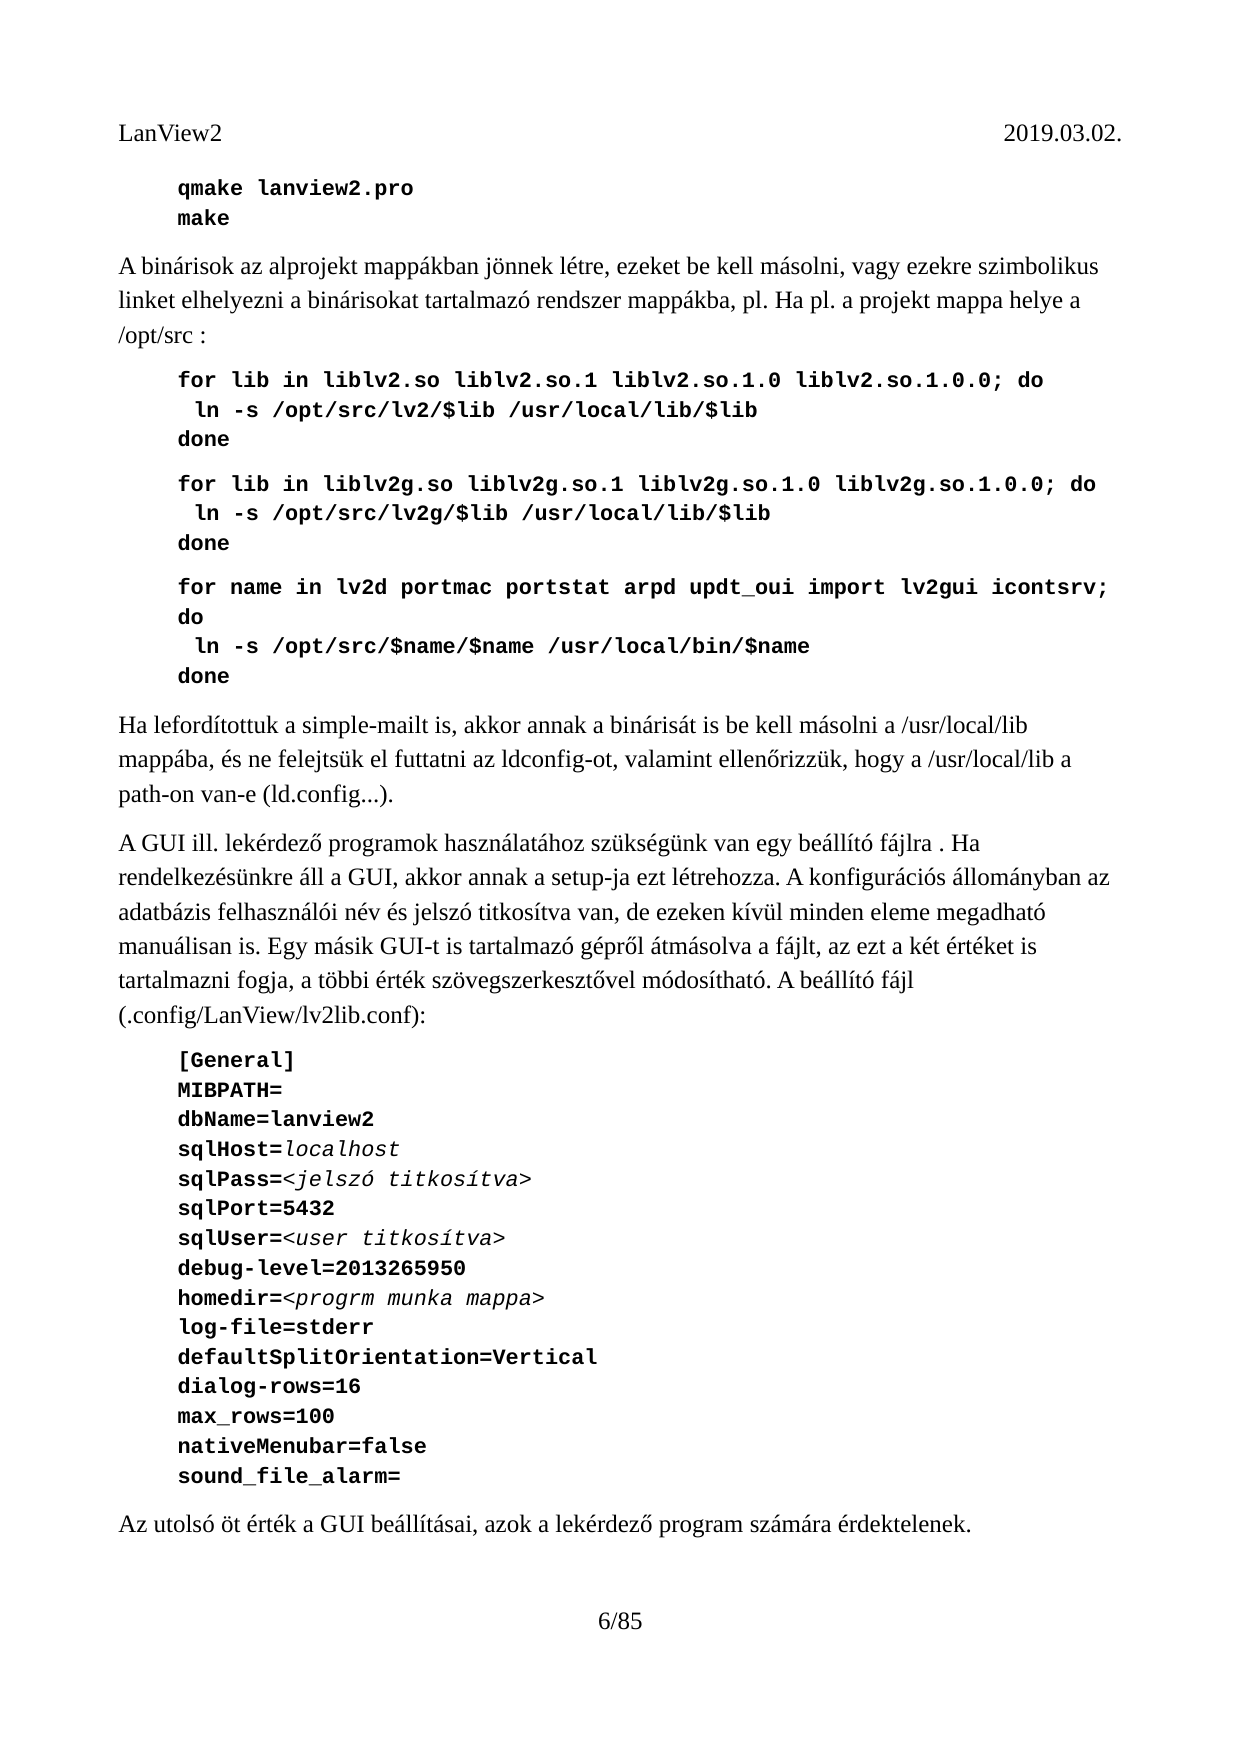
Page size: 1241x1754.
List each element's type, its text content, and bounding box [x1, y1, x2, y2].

text A binárisok az alprojekt mappákban jönnek létre, ezeket be kell másolni, vagy ezekre szimbolikus linket elhelyezni a binárisokat tartalmazó rendszer mappákba, pl. Ha pl. a projekt mappa helye a /opt/src : [118, 251, 1122, 349]
text for lib in liblv2g.so liblv2g.so.1 liblv2g.so.1.0 liblv2g.so.1.0.0; do ln -s /opt/src/lv2g/$lib /usr/local/lib/$lib done [177, 473, 1122, 557]
text for lib in liblv2.so liblv2.so.1 liblv2.so.1.0 liblv2.so.1.0.0; do ln -s /opt/src/lv2/$lib /usr/local/lib/$lib done [177, 369, 1122, 453]
text qmake lanview2.pro make [177, 177, 1122, 232]
text A GUI ill. lekérdező programok használatához szükségünk van egy beállító fájlra . Ha rendelkezésünkre áll a GUI, akkor annak a setup-ja ezt létrehozza. A konfigurációs állományban az adatbázis felhasználói név és jelszó titkosítva van, de ezeken kívül minden eleme megadható manuálisan is. Egy másik GUI-t is tartalmazó gépről átmásolva a fájlt, az ezt a két értéket is tartalmazni fogja, a többi érték szövegszerkesztővel módosítható. A beállító fájl (.config/LanView/lv2lib.conf): [118, 828, 1122, 1029]
text Az utolsó öt érték a GUI beállításai, azok a lekérdező program számára érdektelenek. [118, 1509, 1122, 1538]
text for name in lv2d portmac portstat arpd updt_oui import lv2gui icontsrv; do ln -s /opt/src/$name/$name /usr/local/bin/$name done [177, 576, 1122, 690]
text Ha lefordítottuk a simple-mailt is, akkor annak a binárisát is be kell másolni a /usr/local/lib mappába, és ne felejtsük el futtatni az ldconfig-ot, valamint ellenőrizzük, hogy a /usr/local/lib a path-on van-e (ld.config...). [118, 710, 1122, 807]
text [General] MIBPATH= dbName=lanview2 sqlHost=localhost sqlPass=<jelszó titkosítva> sqlPort=5432 sqlUser=<user titkosítva> debug-level=2013265950 homedir=<progrm munka mappa> log-file=stderr defaultSplitOrientation=Vertical dialog-rows=16 max_rows=100 nativeMenubar=false sound_file_alarm= [177, 1049, 1122, 1489]
